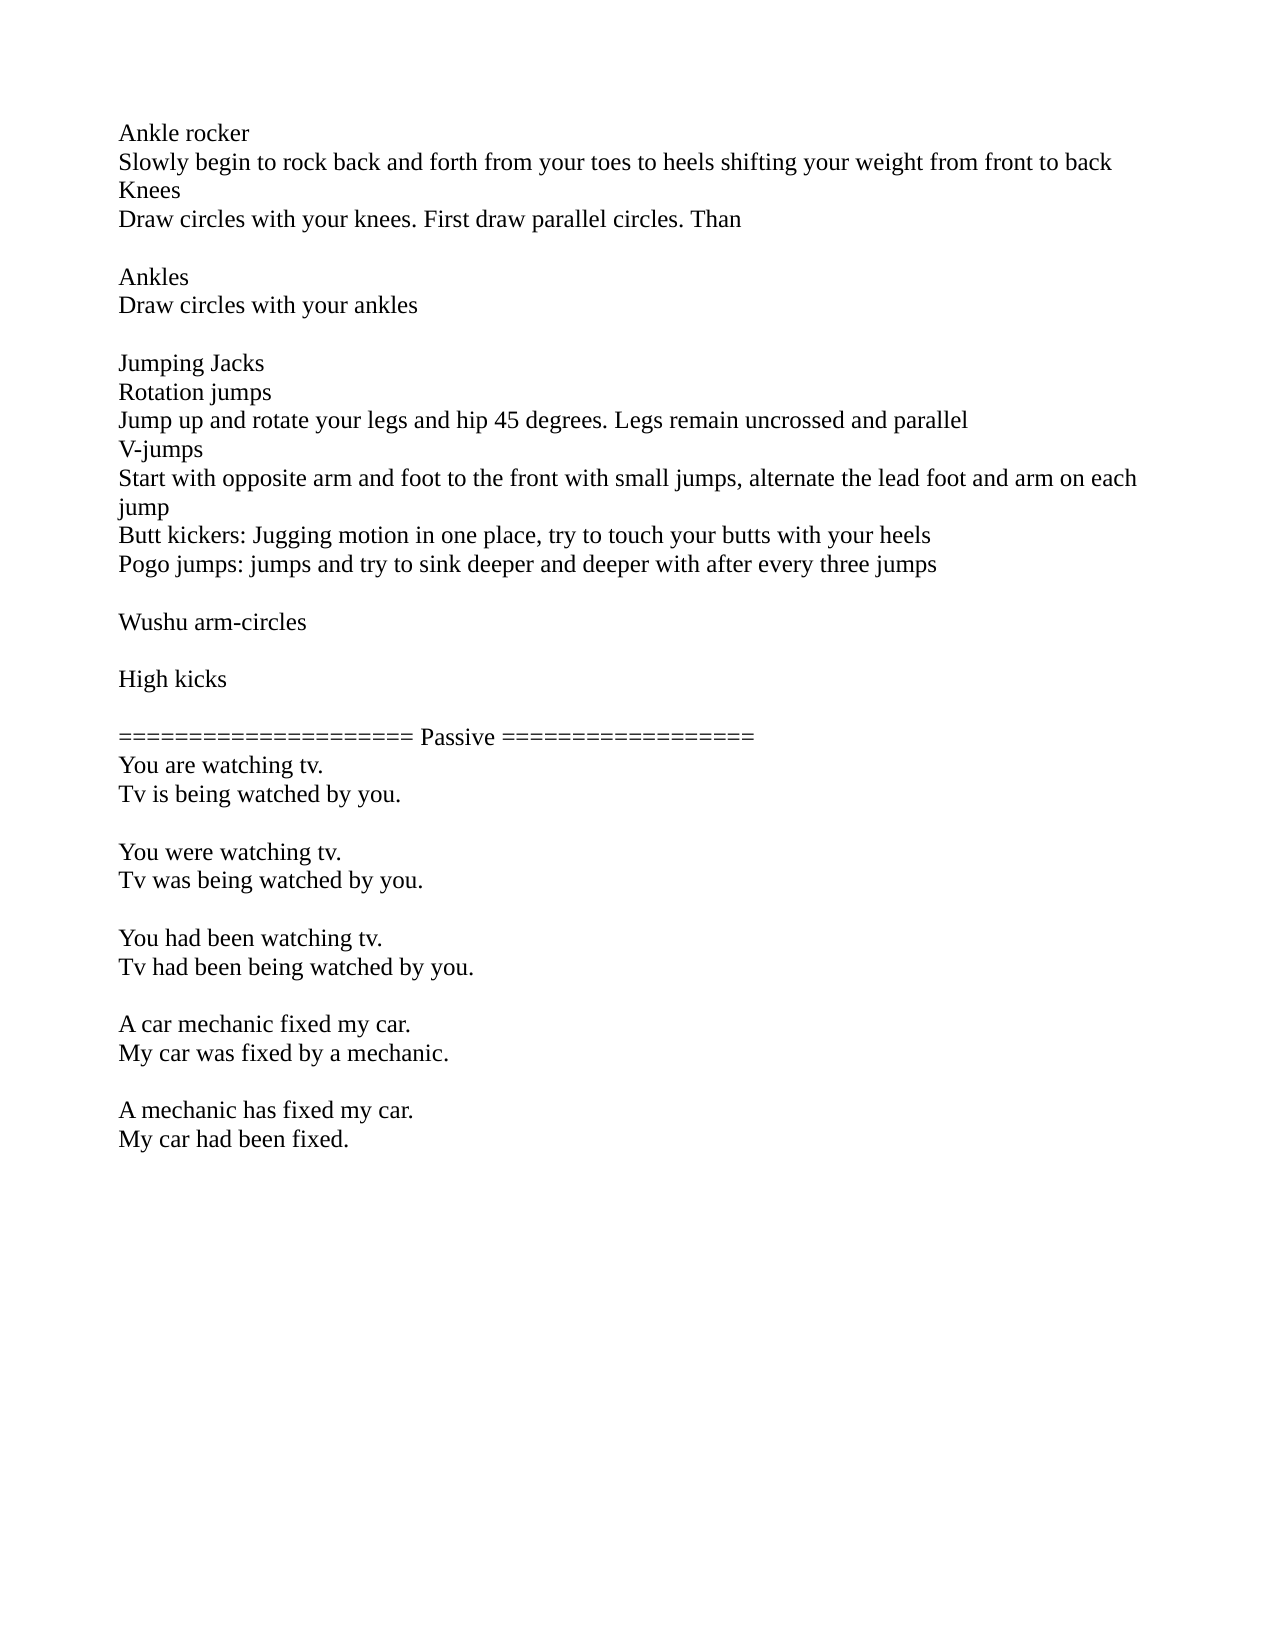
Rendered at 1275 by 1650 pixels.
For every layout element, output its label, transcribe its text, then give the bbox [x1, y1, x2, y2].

text V-jumps [118, 434, 1157, 463]
text You are watching tv. [118, 751, 1157, 779]
text Slowly begin to rock back and forth from your toes to heels shifting your weight from front to back [118, 147, 1157, 176]
text Knees [118, 176, 1157, 204]
text Tv was being watched by you. [118, 866, 1157, 894]
text ===================== Passive ================== [118, 722, 1157, 751]
text Tv is being watched by you. [118, 779, 1157, 808]
text You had been watching tv. [118, 923, 1157, 952]
text Jumping Jacks [118, 348, 1157, 377]
text Rotation jumps [118, 377, 1157, 406]
text Draw circles with your knees. First draw parallel circles. Than [118, 204, 1157, 233]
text Tv had been being watched by you. [118, 952, 1157, 981]
text Start with opposite arm and foot to the front with small jumps, alternate the lead foot and arm on each jump [118, 463, 1157, 521]
text Draw circles with your ankles [118, 291, 1157, 319]
text A mechanic has fixed my car. [118, 1096, 1157, 1124]
text High kicks [118, 664, 1157, 693]
text Pogo jumps: jumps and try to sink deeper and deeper with after every three jumps [118, 549, 1157, 578]
text Wushu arm-circles [118, 607, 1157, 636]
text Ankles [118, 262, 1157, 291]
text You were watching tv. [118, 837, 1157, 866]
text A car mechanic fixed my car. [118, 1009, 1157, 1038]
text My car had been fixed. [118, 1124, 1157, 1153]
text Butt kickers: Jugging motion in one place, try to touch your butts with your heels [118, 521, 1157, 549]
text Ankle rocker [118, 118, 1157, 147]
text My car was fixed by a mechanic. [118, 1038, 1157, 1067]
text Jump up and rotate your legs and hip 45 degrees. Legs remain uncrossed and parallel [118, 406, 1157, 434]
